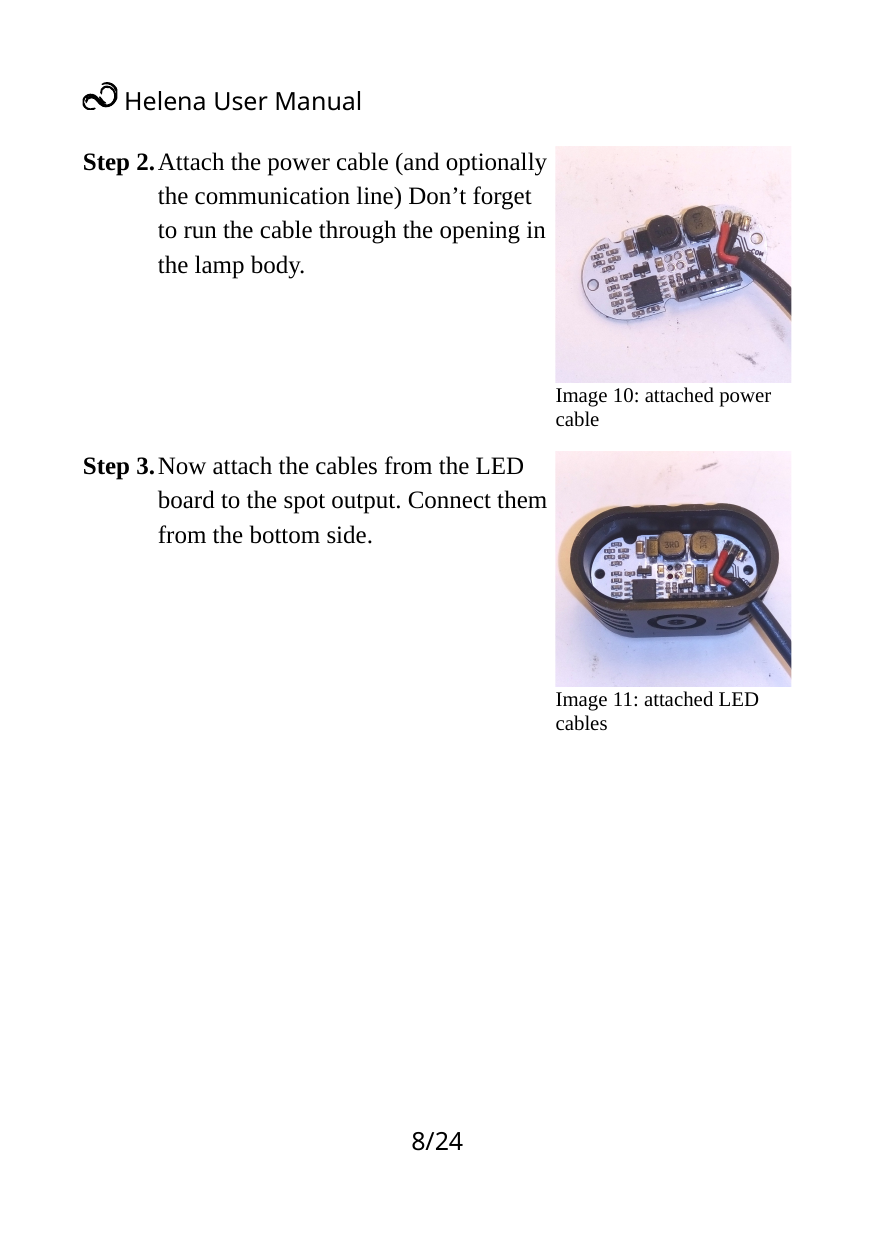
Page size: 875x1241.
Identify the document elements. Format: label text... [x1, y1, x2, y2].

picture [555, 451, 792, 687]
list Image 11: attached LED cables [555, 687, 791, 735]
list Now attach the cables from the LED board to the spot output. Connect them from the bottom side. [83, 451, 555, 735]
list Image 10: attached power cable [555, 383, 791, 431]
picture [555, 146, 792, 383]
list Attach the power cable (and optionally the communication line) Don’t forget to run the cable through the opening in the lamp body. [83, 147, 555, 431]
